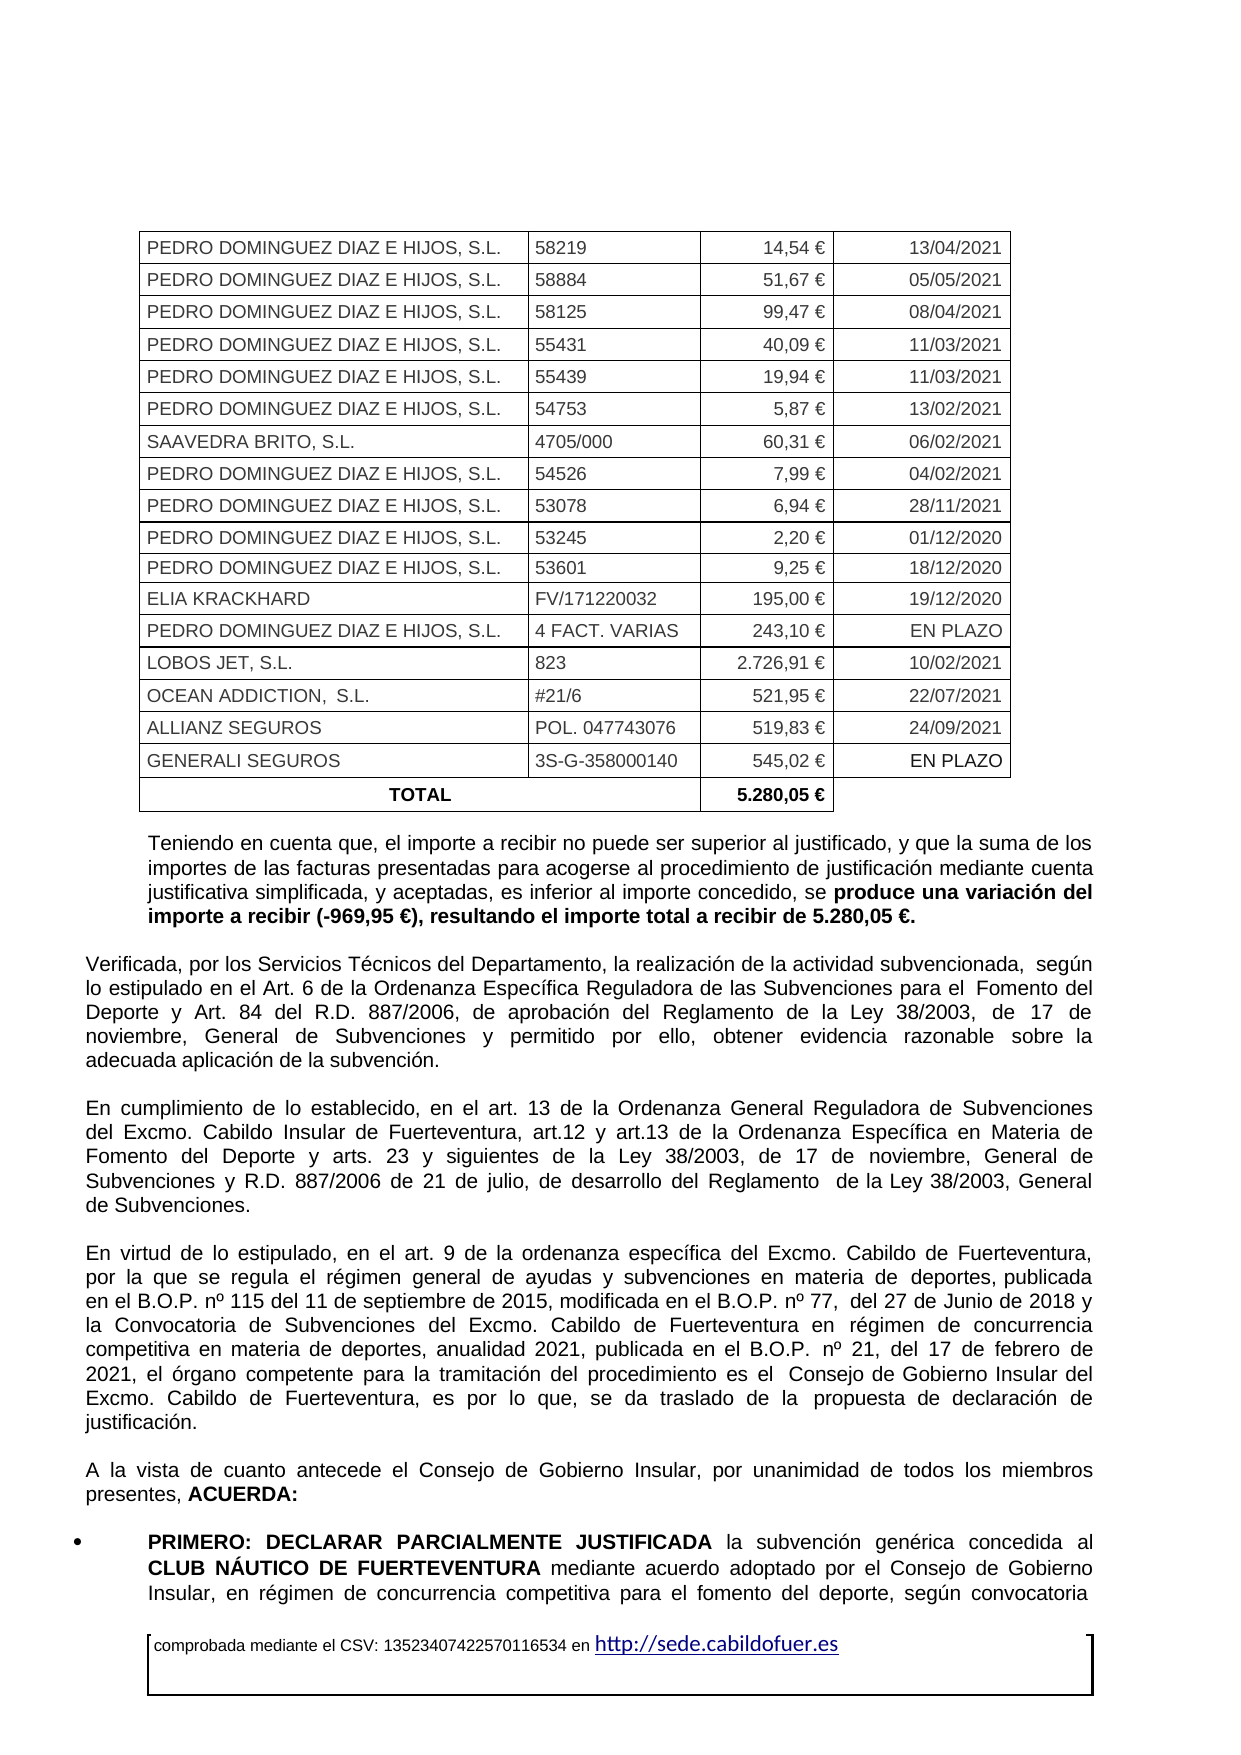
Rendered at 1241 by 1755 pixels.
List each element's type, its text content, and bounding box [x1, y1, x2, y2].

table_cell 243,10 € [701, 615, 833, 646]
table_header 13/04/2021 [834, 232, 1010, 263]
table_cell 19,94 € [701, 361, 833, 392]
table_cell 01/12/2020 [834, 523, 1010, 553]
table_cell 18/12/2020 [834, 554, 1010, 582]
table_cell PEDRO DOMINGUEZ DIAZ E HIJOS, S.L. [140, 615, 528, 646]
table_cell 7,99 € [701, 458, 833, 489]
table_cell 51,67 € [701, 264, 833, 295]
list PRIMERO: DECLARAR PARCIALMENTE JUSTIFICADA la subvención genérica concedida al CLUB NÁUTICO DE FUERTEVENTURA mediante acuerdo adoptado por el Consejo de Gobierno Insular, en régimen de concurrencia competitiva para el fomento del deporte, según convocatoria [85, 1529, 1093, 1605]
table_cell PEDRO DOMINGUEZ DIAZ E HIJOS, S.L. [140, 458, 528, 489]
table_header PEDRO DOMINGUEZ DIAZ E HIJOS, S.L. [140, 232, 528, 263]
table_cell POL. 047743076 [529, 712, 700, 743]
table_cell 53078 [529, 490, 700, 521]
text En virtud de lo estipulado, en el art. 9 de la ordenanza específica del Excmo. Cabildo de Fuerteventura, por la que se regula el régimen general de ayudas y subvenciones en materia de deportes, publicada en el B.O.P. nº 115 del 11 de septiembre de 2015, modificada en el B.O.P. nº 77, del 27 de Junio de 2018 y la Convocatoria de Subvenciones del Excmo. Cabildo de Fuerteventura en régimen de concurrencia competitiva en materia de deportes, anualidad 2021, publicada en el B.O.P. nº 21, del 17 de febrero de 2021, el órgano competente para la tramitación del procedimiento es el Consejo de Gobierno Insular del Excmo. Cabildo de Fuerteventura, es por lo que, se da traslado de la propuesta de declaración de justificación. [85, 1241, 1093, 1434]
table_cell 40,09 € [701, 329, 833, 360]
table_cell 05/05/2021 [834, 264, 1010, 295]
table_cell PEDRO DOMINGUEZ DIAZ E HIJOS, S.L. [140, 523, 528, 553]
table_cell 521,95 € [701, 680, 833, 711]
table_cell LOBOS JET, S.L. [140, 648, 528, 679]
table_cell 195,00 € [701, 583, 833, 614]
table_cell PEDRO DOMINGUEZ DIAZ E HIJOS, S.L. [140, 361, 528, 392]
table_cell PEDRO DOMINGUEZ DIAZ E HIJOS, S.L. [140, 264, 528, 295]
table_cell PEDRO DOMINGUEZ DIAZ E HIJOS, S.L. [140, 393, 528, 424]
table_cell PEDRO DOMINGUEZ DIAZ E HIJOS, S.L. [140, 490, 528, 521]
table_cell 08/04/2021 [834, 296, 1010, 328]
table_cell TOTAL [140, 778, 700, 811]
table_cell 6,94 € [701, 490, 833, 521]
table_cell 28/11/2021 [834, 490, 1010, 521]
text Teniendo en cuenta que, el importe a recibir no puede ser superior al justificado, y que la suma de los importes de las facturas presentadas para acogerse al procedimiento de justificación mediante cuenta justificativa simplificada, y aceptadas, es inferior al importe concedido, se produce una variación del importe a recibir (-969,95 €), resultando el importe total a recibir de 5.280,05 €. [148, 831, 1093, 928]
table_cell 4705/000 [529, 426, 700, 457]
table_header 14,54 € [701, 232, 833, 263]
table_cell PEDRO DOMINGUEZ DIAZ E HIJOS, S.L. [140, 329, 528, 360]
table_cell EN PLAZO [834, 615, 1010, 646]
table_cell 13/02/2021 [834, 393, 1010, 424]
table_cell 54753 [529, 393, 700, 424]
table_cell 54526 [529, 458, 700, 489]
table_cell 53601 [529, 554, 700, 582]
table_cell 24/09/2021 [834, 712, 1010, 743]
table_cell 5.280,05 € [701, 778, 833, 811]
text A la vista de cuanto antecede el Consejo de Gobierno Insular, por unanimidad de todos los miembros presentes, ACUERDA: [85, 1457, 1093, 1506]
text Verificada, por los Servicios Técnicos del Departamento, la realización de la actividad subvencionada, según lo estipulado en el Art. 6 de la Ordenanza Específica Reguladora de las Subvenciones para el Fomento del Deporte y Art. 84 del R.D. 887/2006, de aprobación del Reglamento de la Ley 38/2003, de 17 de noviembre, General de Subvenciones y permitido por ello, obtener evidencia razonable sobre la adecuada aplicación de la subvención. [85, 952, 1093, 1072]
table_cell 4 FACT. VARIAS [529, 615, 700, 646]
table_cell 545,02 € [701, 744, 833, 777]
table_cell 06/02/2021 [834, 426, 1010, 457]
table_cell 55431 [529, 329, 700, 360]
table_cell GENERALI SEGUROS [140, 744, 528, 777]
table_cell 58125 [529, 296, 700, 328]
table_cell 823 [529, 648, 700, 679]
table_cell ELIA KRACKHARD [140, 583, 528, 614]
table_cell [834, 778, 1011, 811]
table_cell 519,83 € [701, 712, 833, 743]
table_cell 19/12/2020 [834, 583, 1010, 614]
table_cell PEDRO DOMINGUEZ DIAZ E HIJOS, S.L. [140, 296, 528, 328]
table_cell OCEAN ADDICTION, S.L. [140, 680, 528, 711]
table_cell 55439 [529, 361, 700, 392]
table_cell PEDRO DOMINGUEZ DIAZ E HIJOS, S.L. [140, 554, 528, 582]
table_cell 2.726,91 € [701, 648, 833, 679]
table_cell 3S-G-358000140 [529, 744, 700, 777]
table_cell #21/6 [529, 680, 700, 711]
table_cell 58884 [529, 264, 700, 295]
table_cell 11/03/2021 [834, 361, 1010, 392]
table_cell 5,87 € [701, 393, 833, 424]
table_cell FV/171220032 [529, 583, 700, 614]
table_cell 99,47 € [701, 296, 833, 328]
table_cell 2,20 € [701, 523, 833, 553]
table_cell 11/03/2021 [834, 329, 1010, 360]
table_cell ALLIANZ SEGUROS [140, 712, 528, 743]
table_cell 60,31 € [701, 426, 833, 457]
table_cell EN PLAZO [834, 744, 1010, 777]
table_cell 22/07/2021 [834, 680, 1010, 711]
text En cumplimiento de lo establecido, en el art. 13 de la Ordenanza General Reguladora de Subvenciones del Excmo. Cabildo Insular de Fuerteventura, art.12 y art.13 de la Ordenanza Específica en Materia de Fomento del Deporte y arts. 23 y siguientes de la Ley 38/2003, de 17 de noviembre, General de Subvenciones y R.D. 887/2006 de 21 de julio, de desarrollo del Reglamento de la Ley 38/2003, General de Subvenciones. [85, 1096, 1093, 1217]
table_cell 04/02/2021 [834, 458, 1010, 489]
table_cell 10/02/2021 [834, 648, 1010, 679]
table_cell 9,25 € [701, 554, 833, 582]
table_header 58219 [529, 232, 700, 263]
table_cell SAAVEDRA BRITO, S.L. [140, 426, 528, 457]
table_cell 53245 [529, 523, 700, 553]
